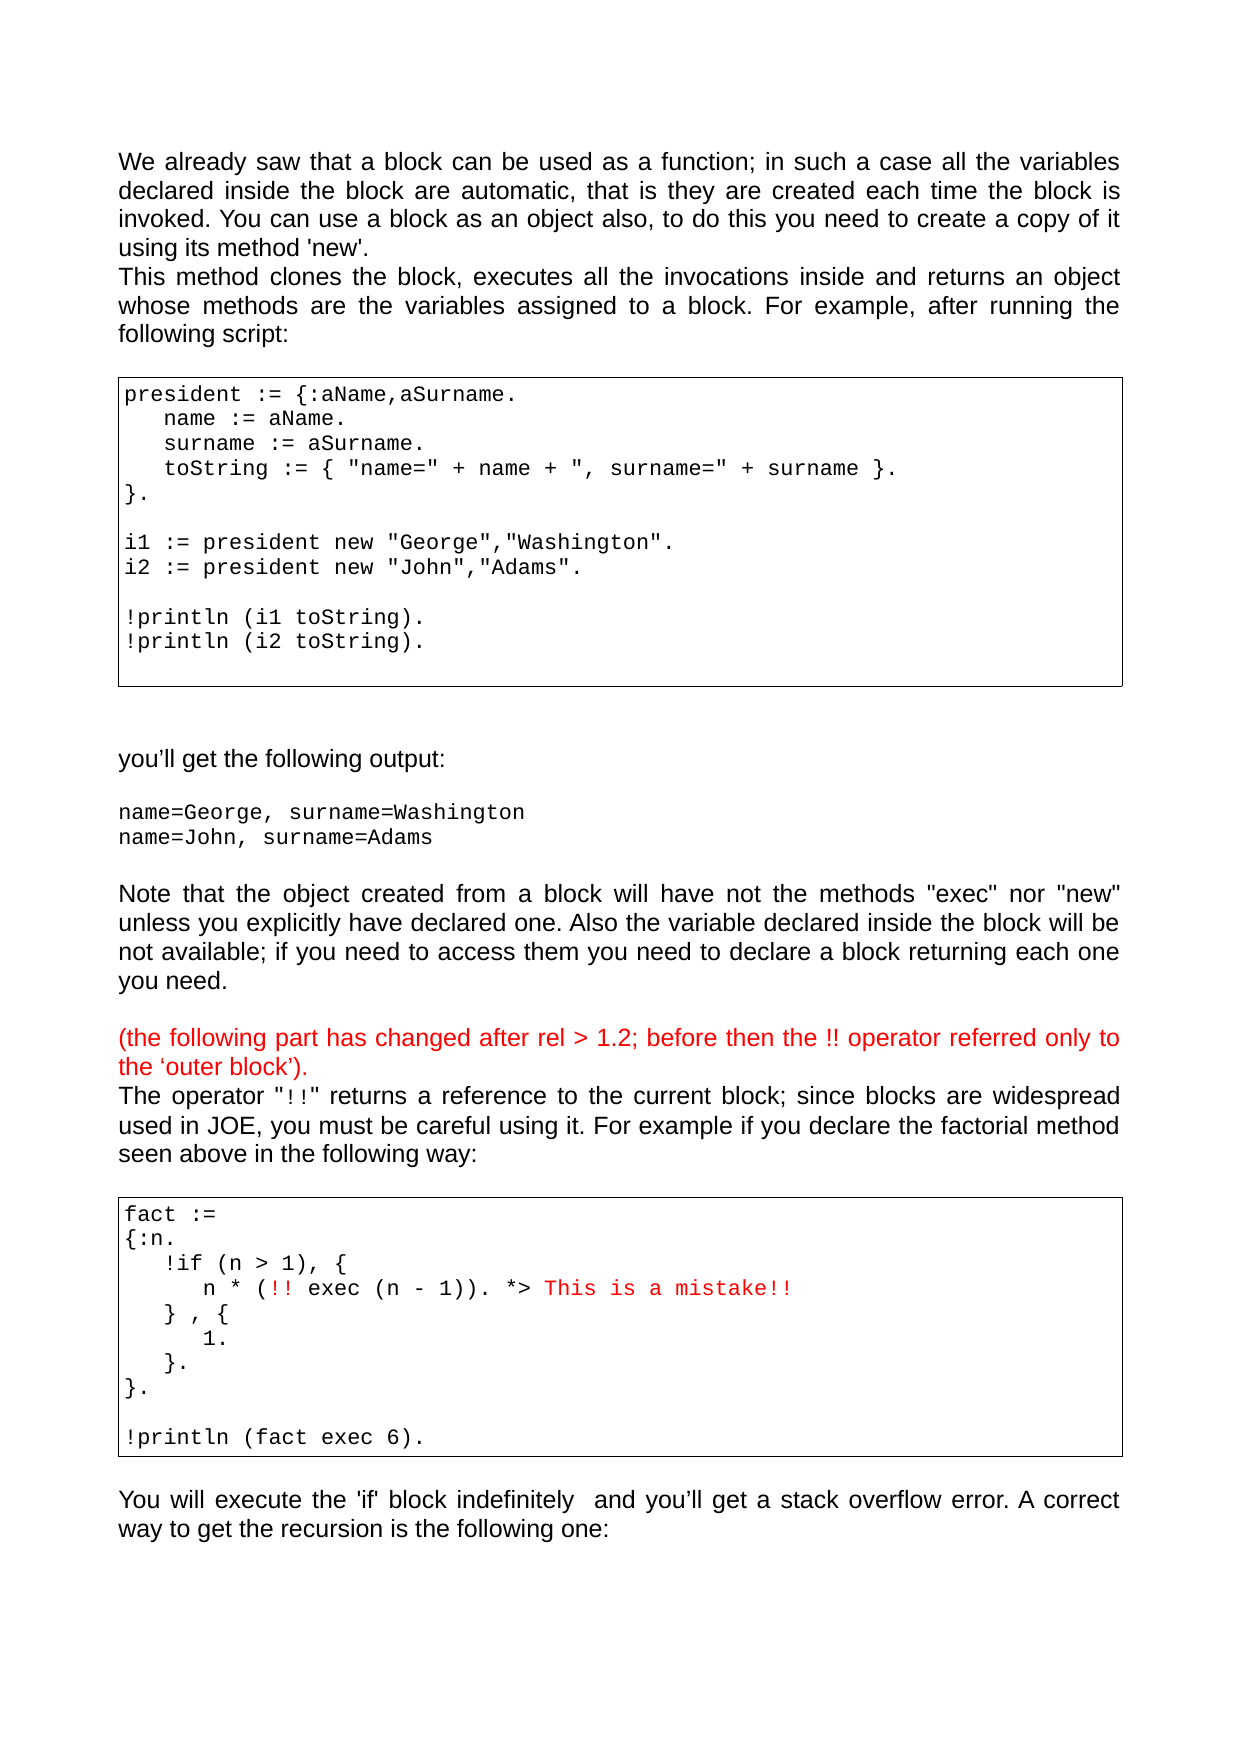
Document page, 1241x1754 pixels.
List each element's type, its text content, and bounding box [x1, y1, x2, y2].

text Note that the object created from a block will have not the methods "exec" nor "new" unless you explicitly have declared one. Also the variable declared inside the block will be not available; if you need to access them you need to declare a block returning each one you need. [118, 879, 1122, 994]
text (the following part has changed after rel > 1.2; before then the !! operator referred only to the ‘outer block’). [118, 1023, 1122, 1081]
text This method clones the block, executes all the invocations inside and returns an object whose methods are the variables assigned to a block. For example, after running the following script: [118, 262, 1122, 348]
text You will execute the 'if' block indefinitely and you’ll get a stack overflow error. A correct way to get the recursion is the following one: [118, 1485, 1122, 1543]
text We already saw that a block can be used as a function; in such a case all the variables declared inside the block are automatic, that is they are created each time the block is invoked. You can use a block as an object also, to do this you need to create a copy of it using its method 'new'. [118, 147, 1122, 262]
text name=George, surname=Washington name=John, surname=Adams [118, 801, 1122, 851]
table_header fact := {:n. !if (n > 1), { n * (!! exec (n - 1)). *> This is a mistake!! } , { 1. }. }. !println (fact exec 6). [119, 1198, 1122, 1456]
text you’ll get the following output: [118, 743, 1122, 772]
text The operator "!!" returns a reference to the current block; since blocks are widespread used in JOE, you must be careful using it. For example if you declare the factorial method seen above in the following way: [118, 1081, 1122, 1168]
table_header president := {:aName,aSurname. name := aName. surname := aSurname. toString := { "name=" + name + ", surname=" + surname }. }. i1 := president new "George","Washington". i2 := president new "John","Adams". !println (i1 toString). !println (i2 toString). [119, 378, 1122, 686]
